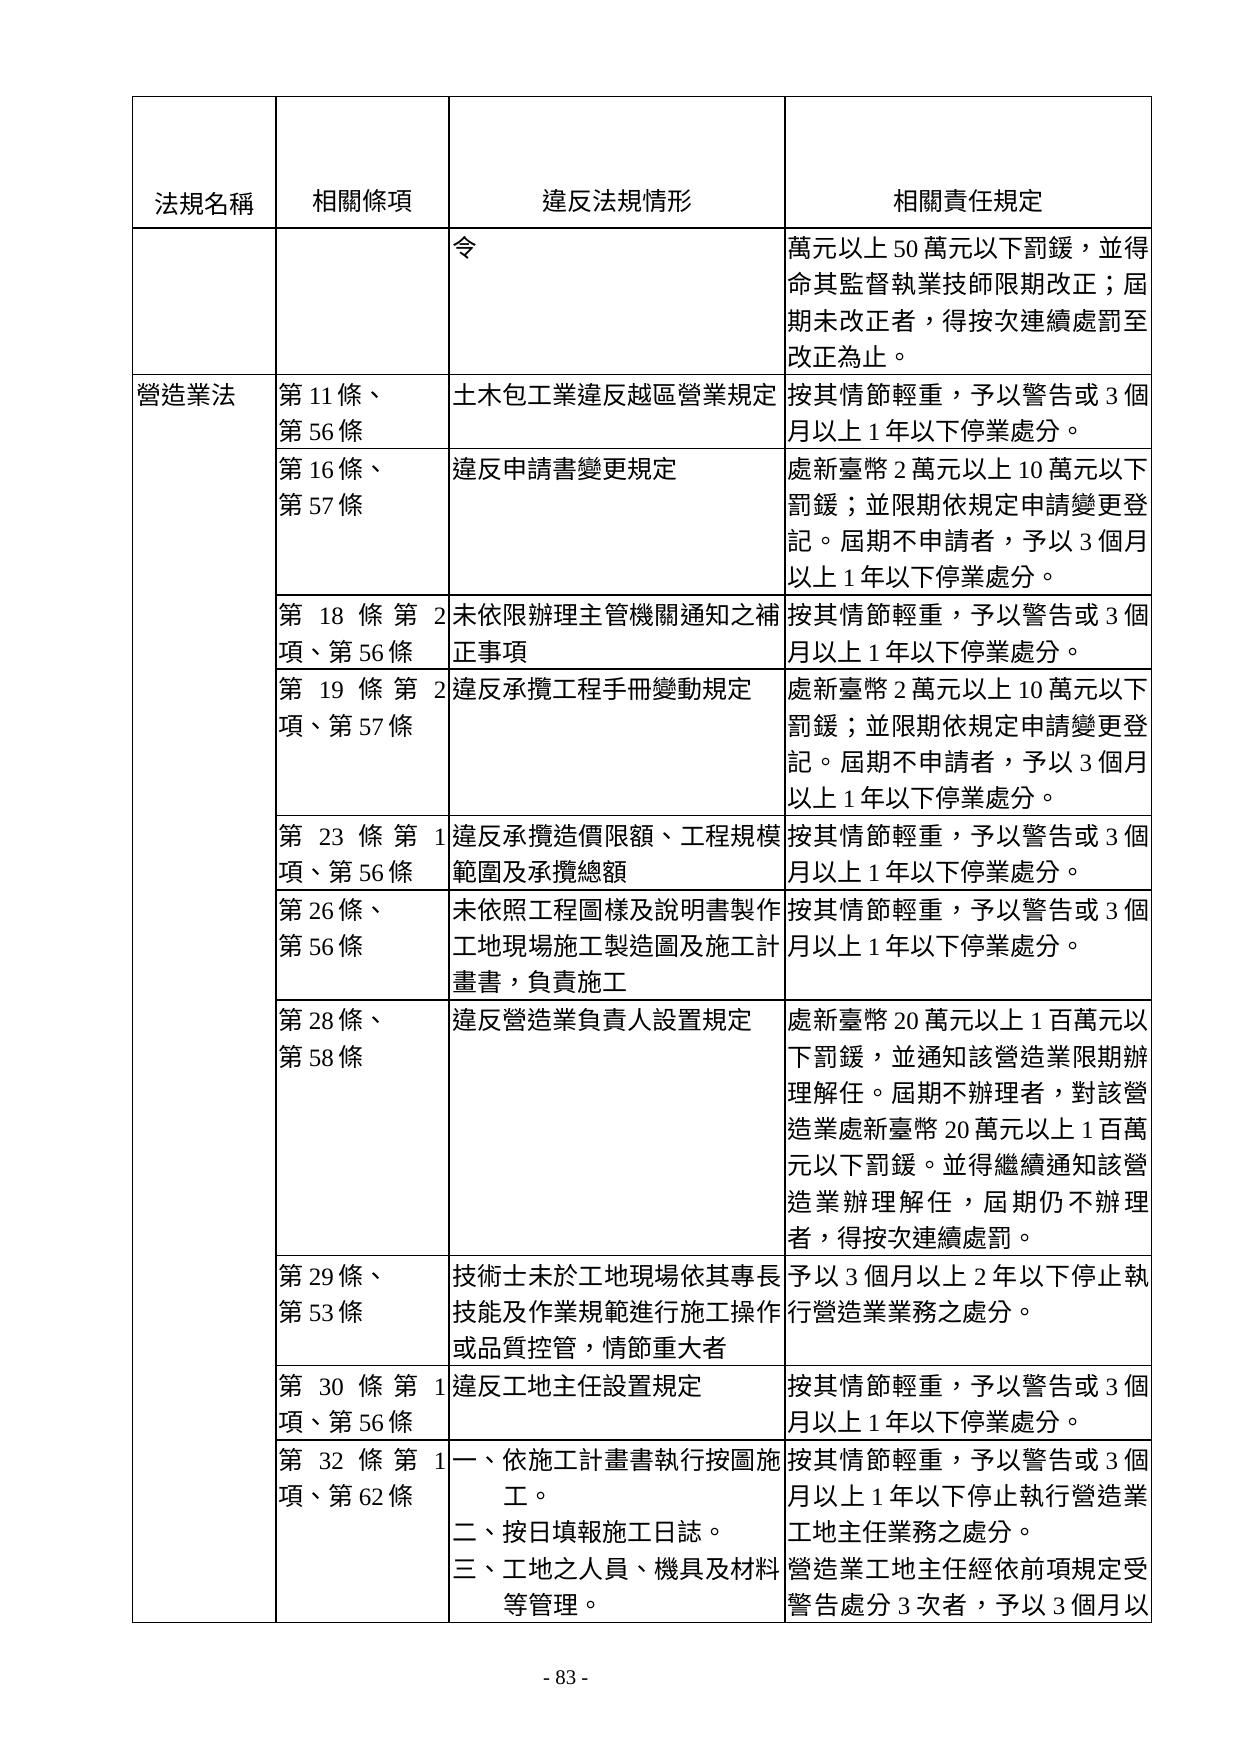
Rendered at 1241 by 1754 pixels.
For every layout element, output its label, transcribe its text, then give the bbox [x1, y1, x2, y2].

table_cell 第23條第1項、第56條 [277, 816, 448, 889]
table_cell 第18條第2項、第56條 [277, 596, 448, 668]
table_cell 土木包工業違反越區營業規定 [450, 375, 784, 448]
table_header 相關條項 [277, 97, 448, 227]
table_cell 按其情節輕重，予以警告或3個月以上1年以下停業處分。 [786, 375, 1151, 448]
table_header 違反法規情形 [450, 97, 784, 227]
table_cell 處新臺幣2萬元以上10萬元以下罰鍰；並限期依規定申請變更登記。屆期不申請者，予以3個月以上1年以下停業處分。 [786, 670, 1151, 815]
table_cell 予以3個月以上2年以下停止執行營造業業務之處分。 [786, 1256, 1151, 1365]
table_cell 一、依施工計畫書執行按圖施工。 二、按日填報施工日誌。 三、工地之人員、機具及材料等管理。 [450, 1441, 784, 1622]
table_cell 按其情節輕重，予以警告或3個月以上1年以下停止執行營造業工地主任業務之處分。 營造業工地主任經依前項規定受警告處分3次者，予以3個月以 [786, 1441, 1151, 1622]
table_cell 第32條第1項、第62條 [277, 1441, 448, 1622]
table_cell 未依限辦理主管機關通知之補正事項 [450, 596, 784, 668]
table_cell [277, 229, 448, 373]
table_cell 第30條第1項、第56條 [277, 1366, 448, 1439]
table_cell 第11條、 第56條 [277, 375, 448, 448]
table_cell 按其情節輕重，予以警告或3個月以上1年以下停業處分。 [786, 596, 1151, 668]
table_cell 處新臺幣20萬元以上1百萬元以下罰鍰，並通知該營造業限期辦理解任。屆期不辦理者，對該營造業處新臺幣20萬元以上1百萬元以下罰鍰。並得繼續通知該營造業辦理解任，屆期仍不辦理者，得按次連續處罰。 [786, 1001, 1151, 1254]
table_cell 違反申請書變更規定 [450, 449, 784, 594]
table_cell 處新臺幣2萬元以上10萬元以下罰鍰；並限期依規定申請變更登記。屆期不申請者，予以3個月以上1年以下停業處分。 [786, 449, 1151, 594]
table_cell 萬元以上50萬元以下罰鍰，並得命其監督執業技師限期改正；屆期未改正者，得按次連續處罰至改正為止。 [786, 229, 1151, 373]
table_cell 違反工地主任設置規定 [450, 1366, 784, 1439]
table_cell 技術士未於工地現場依其專長技能及作業規範進行施工操作或品質控管，情節重大者 [450, 1256, 784, 1365]
table_cell 令 [450, 229, 784, 373]
table_header 法規名稱 [133, 97, 275, 227]
table_cell 第16條、 第57條 [277, 449, 448, 594]
table_cell 營造業法 [133, 375, 275, 1622]
table_header 相關責任規定 [786, 97, 1151, 227]
table_cell [133, 229, 275, 373]
table_cell 按其情節輕重，予以警告或3個月以上1年以下停業處分。 [786, 891, 1151, 999]
table_cell 第26條、 第56條 [277, 891, 448, 999]
table_cell 第29條、 第53條 [277, 1256, 448, 1365]
table_cell 第28條、 第58條 [277, 1001, 448, 1254]
table_cell 按其情節輕重，予以警告或3個月以上1年以下停業處分。 [786, 816, 1151, 889]
table_cell 違反承攬造價限額、工程規模範圍及承攬總額 [450, 816, 784, 889]
table_cell 未依照工程圖樣及說明書製作工地現場施工製造圖及施工計畫書，負責施工 [450, 891, 784, 999]
table_cell 第19條第2項、第57條 [277, 670, 448, 815]
table_cell 按其情節輕重，予以警告或3個月以上1年以下停業處分。 [786, 1366, 1151, 1439]
table_cell 違反營造業負責人設置規定 [450, 1001, 784, 1254]
table_cell 違反承攬工程手冊變動規定 [450, 670, 784, 815]
